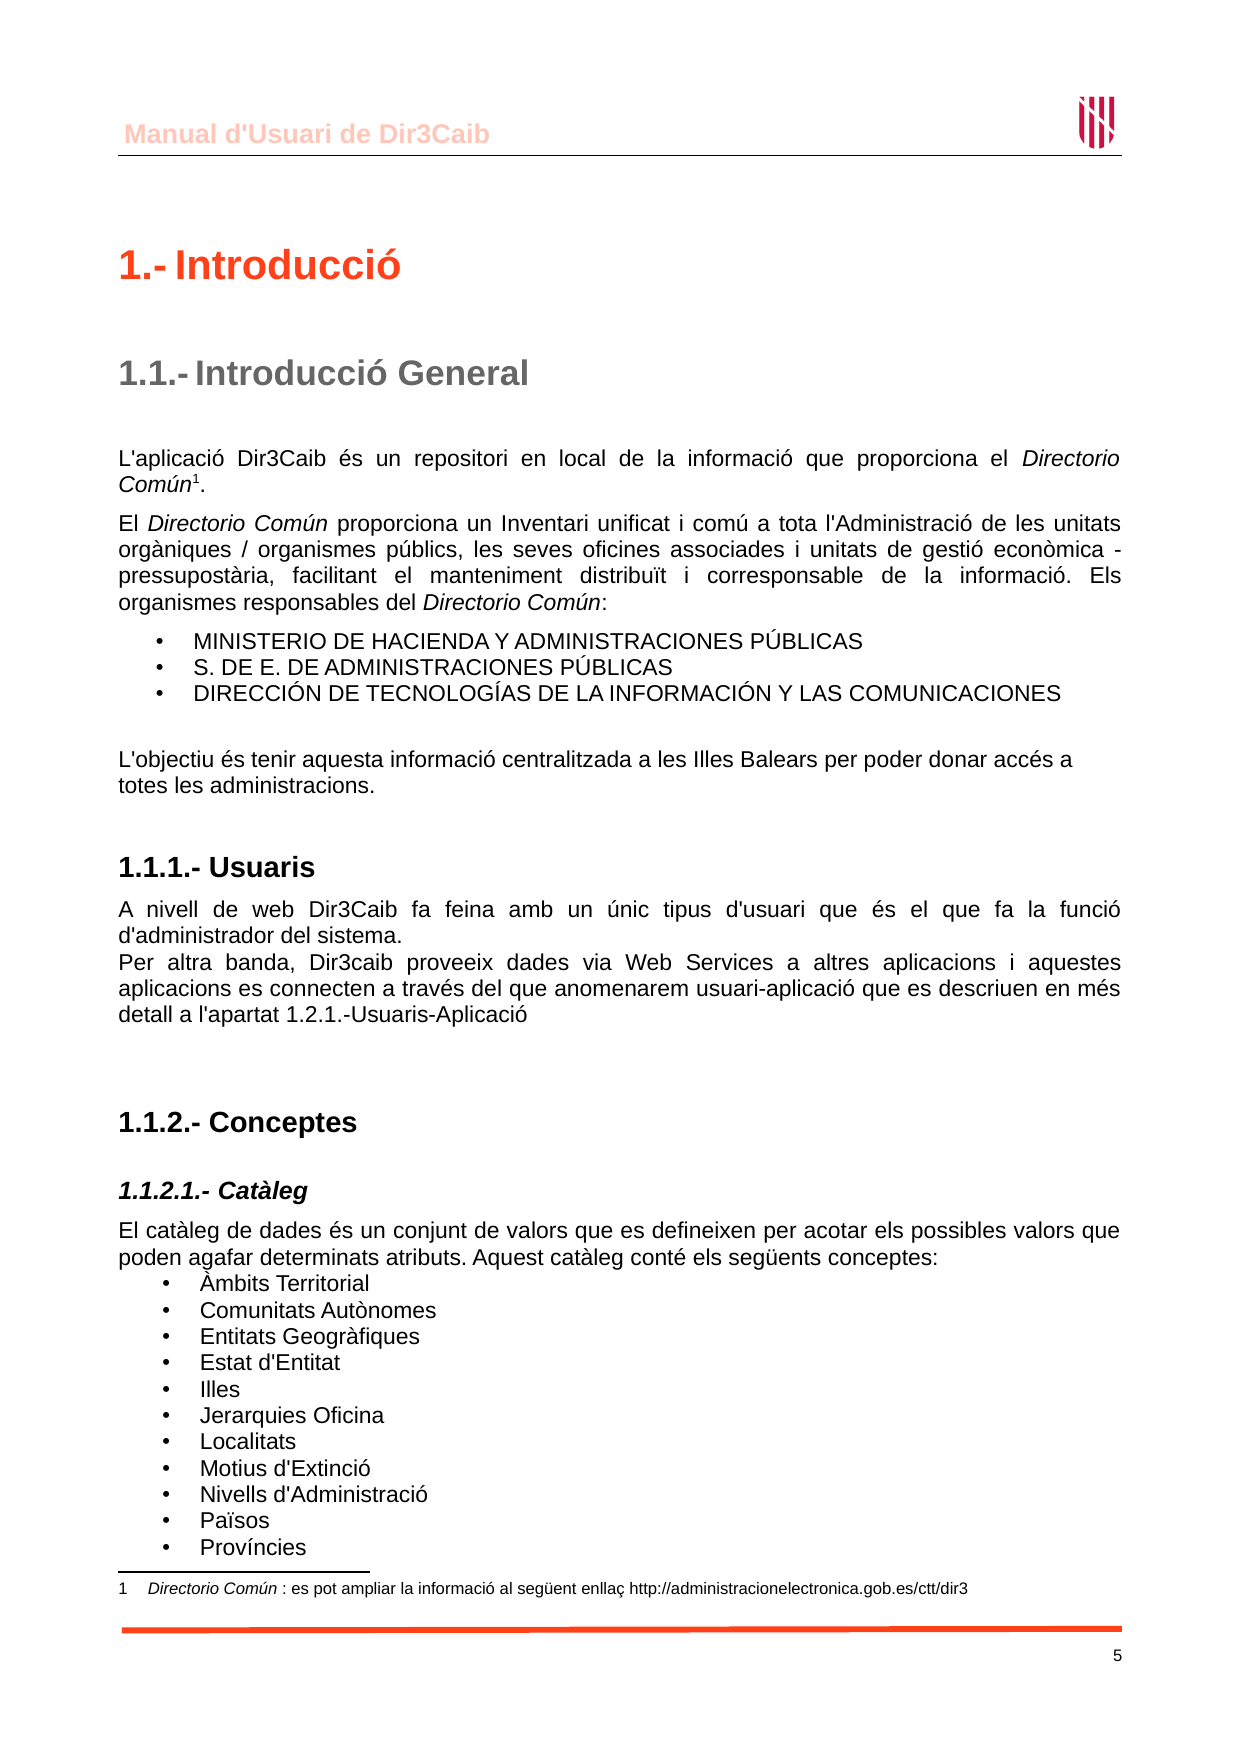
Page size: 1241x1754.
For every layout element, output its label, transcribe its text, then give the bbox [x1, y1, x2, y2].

list Localitats [162, 1428, 1122, 1455]
text El catàleg de dades és un conjunt de valors que es defineixen per acotar els possibles valors que poden agafar determinats atributs. Aquest catàleg conté els següents conceptes: [118, 1217, 1122, 1270]
subtitle Conceptes [118, 1105, 1122, 1139]
list Entitats Geogràfiques [162, 1323, 1122, 1349]
list S. DE E. DE ADMINISTRACIONES PÚBLICAS [156, 654, 1122, 680]
text Directorio Común : es pot ampliar la informació al següent enllaç http://administracionelectronica.gob.es/ctt/dir3 [118, 1578, 1122, 1598]
list Jerarquies Oficina [162, 1402, 1122, 1428]
list Motius d'Extinció [162, 1455, 1122, 1481]
list Comunitats Autònomes [162, 1297, 1122, 1323]
list Països [162, 1507, 1122, 1534]
list MINISTERIO DE HACIENDA Y ADMINISTRACIONES PÚBLICAS [156, 628, 1122, 654]
text Per altra banda, Dir3caib proveeix dades via Web Services a altres aplicacions i aquestes aplicacions es connecten a través del que anomenarem usuari-aplicació que es descriuen en més detall a l'apartat 1.2.1.-Usuaris-Aplicació [118, 948, 1122, 1027]
text L'objectiu és tenir aquesta informació centralitzada a les Illes Balears per poder donar accés a totes les administracions. [118, 746, 1122, 798]
subtitle Introducció General [118, 352, 1122, 393]
subtitle Catàleg [118, 1176, 1122, 1205]
subtitle Usuaris [118, 850, 1122, 883]
subtitle Introducció [118, 241, 1122, 289]
list Nivells d'Administració [162, 1481, 1122, 1507]
text L'aplicació Dir3Caib és un repositori en local de la informació que proporciona el Directorio Común. [118, 444, 1122, 497]
picture [1076, 94, 1117, 150]
list Províncies [162, 1534, 1122, 1560]
text El Directorio Común proporciona un Inventari unificat i comú a tota l'Administració de les unitats orgàniques / organismes públics, les seves oficines associades i unitats de gestió econòmica - pressupostària, facilitant el manteniment distribuït i corresponsable de la informació. Els organismes responsables del Directorio Común: [118, 510, 1122, 615]
list Estat d'Entitat [162, 1349, 1122, 1376]
text A nivell de web Dir3Caib fa feina amb un únic tipus d'usuari que és el que fa la funció d'administrador del sistema. [118, 896, 1122, 948]
list Àmbits Territorial [162, 1270, 1122, 1297]
list Illes [162, 1376, 1122, 1402]
list DIRECCIÓN DE TECNOLOGÍAS DE LA INFORMACIÓN Y LAS COMUNICACIONES [156, 680, 1122, 707]
